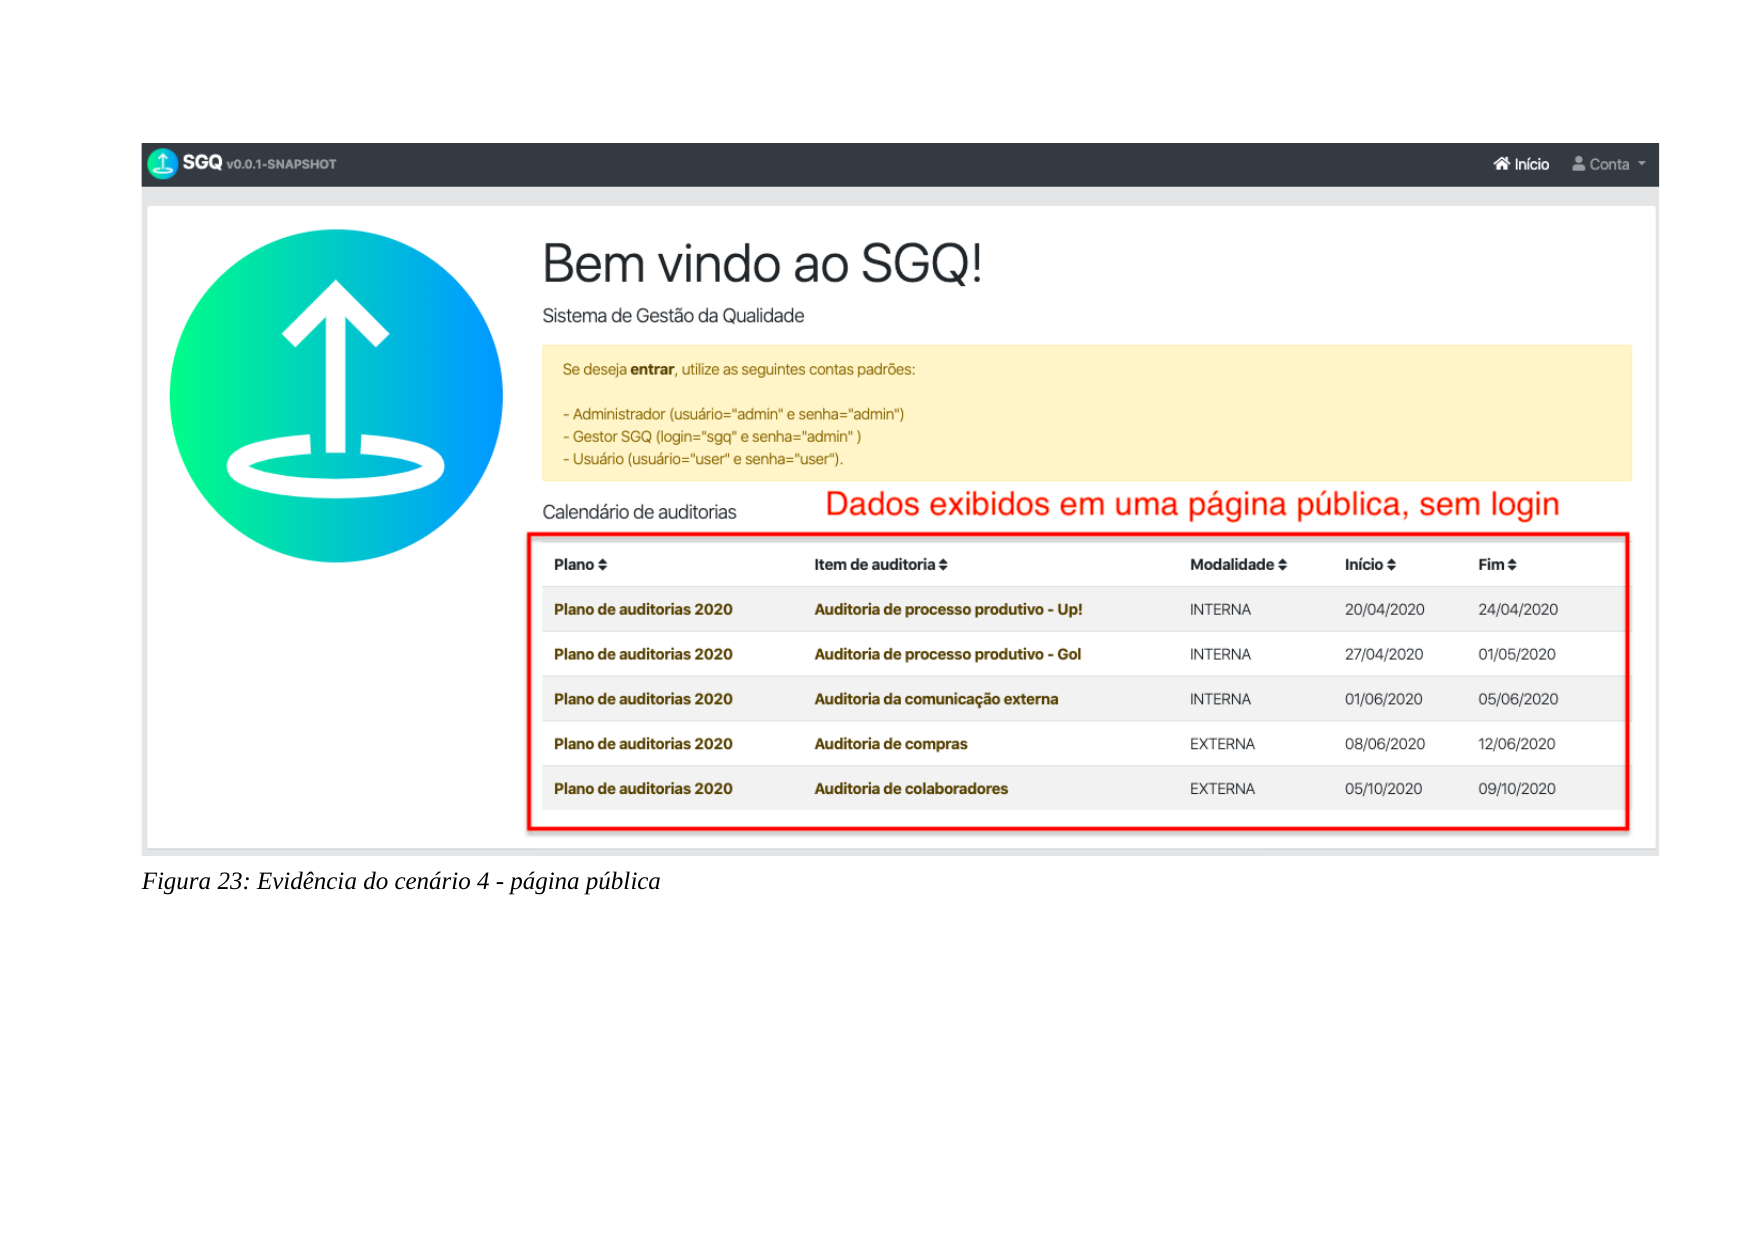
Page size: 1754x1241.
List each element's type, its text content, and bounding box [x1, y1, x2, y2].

text Figura 23: Evidência do cenário 4 - página pública [142, 856, 1659, 895]
picture [141, 143, 1660, 856]
